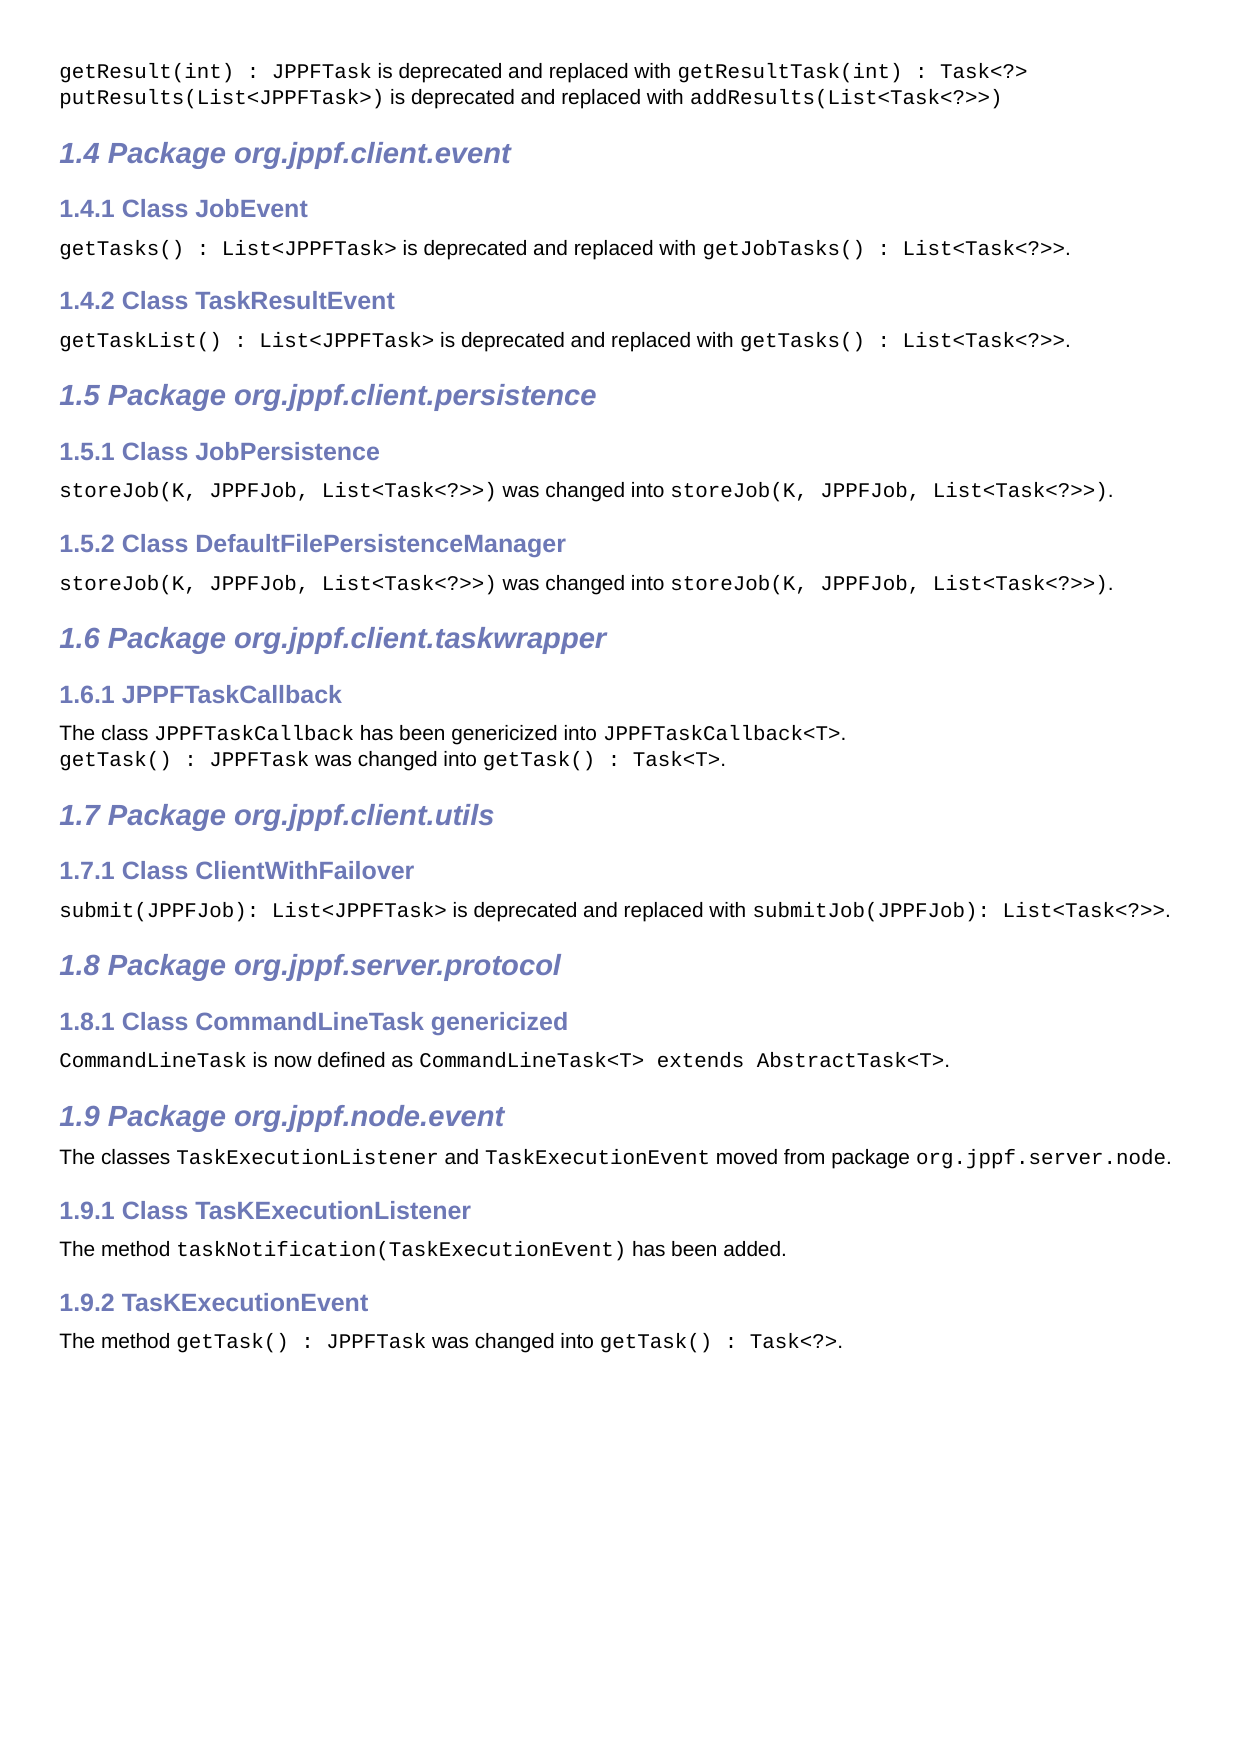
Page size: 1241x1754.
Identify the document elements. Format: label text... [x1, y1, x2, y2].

text submit(JPPFJob): List<JPPFTask> is deprecated and replaced with submitJob(JPPFJob): List<Task<?>>. [59, 897, 1181, 923]
subtitle Class TasKExecutionListener [59, 1196, 1181, 1224]
text storeJob(K, JPPFJob, List<Task<?>>) was changed into storeJob(K, JPPFJob, List<Task<?>>). [59, 570, 1181, 596]
subtitle Package org.jppf.client.event [59, 136, 1181, 169]
subtitle Class DefaultFilePersistenceManager [59, 529, 1181, 558]
text CommandLineTask is now defined as CommandLineTask<T> extends AbstractTask<T>. [59, 1048, 1181, 1074]
subtitle Class ClientWithFailover [59, 856, 1181, 885]
text putResults(List<JPPFTask>) is deprecated and replaced with addResults(List<Task<?>>) [59, 85, 1181, 111]
subtitle TasKExecutionEvent [59, 1288, 1181, 1317]
subtitle Package org.jppf.client.persistence [59, 378, 1181, 412]
subtitle JPPFTaskCallback [59, 680, 1181, 708]
subtitle Class JobPersistence [59, 437, 1181, 466]
text The method getTask() : JPPFTask was changed into getTask() : Task<?>. [59, 1329, 1181, 1355]
subtitle Package org.jppf.client.utils [59, 798, 1181, 831]
subtitle Package org.jppf.client.taskwrapper [59, 621, 1181, 655]
subtitle Class CommandLineTask genericized [59, 1007, 1181, 1036]
subtitle Class TaskResultEvent [59, 286, 1181, 315]
text The method taskNotification(TaskExecutionEvent) has been added. [59, 1237, 1181, 1263]
text getTaskList() : List<JPPFTask> is deprecated and replaced with getTasks() : List<Task<?>>. [59, 328, 1181, 353]
subtitle Package org.jppf.node.event [59, 1099, 1181, 1132]
text getTasks() : List<JPPFTask> is deprecated and replaced with getJobTasks() : List<Task<?>>. [59, 236, 1181, 261]
subtitle Class JobEvent [59, 194, 1181, 223]
text getResult(int) : JPPFTask is deprecated and replaced with getResultTask(int) : Task<?> [59, 59, 1181, 85]
text storeJob(K, JPPFJob, List<Task<?>>) was changed into storeJob(K, JPPFJob, List<Task<?>>). [59, 478, 1181, 504]
text getTask() : JPPFTask was changed into getTask() : Task<T>. [59, 747, 1181, 773]
text The class JPPFTaskCallback has been genericized into JPPFTaskCallback<T>. [59, 721, 1181, 747]
text The classes TaskExecutionListener and TaskExecutionEvent moved from package org.jppf.server.node. [59, 1145, 1181, 1171]
subtitle Package org.jppf.server.protocol [59, 948, 1181, 982]
